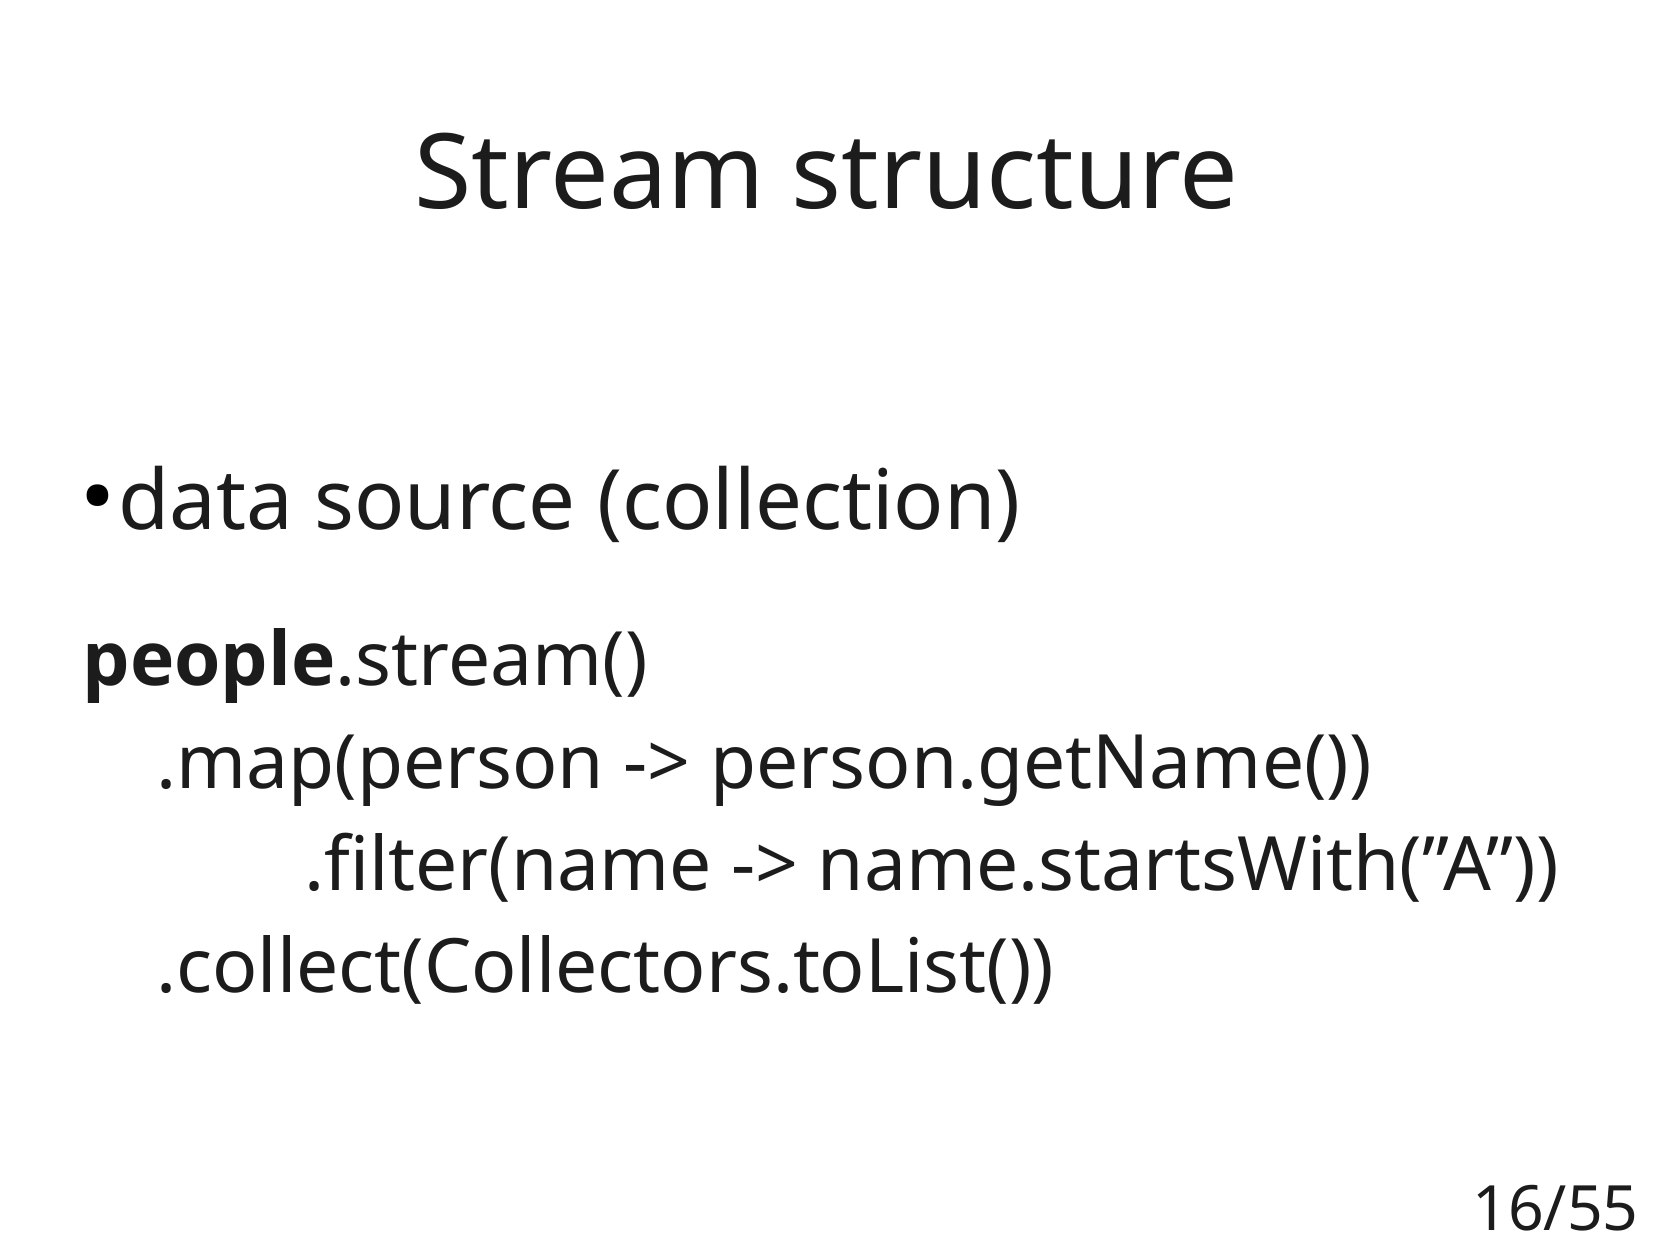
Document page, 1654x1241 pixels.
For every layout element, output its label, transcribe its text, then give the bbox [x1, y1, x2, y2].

subtitle data source (collection) people.stream() .map(person -> person.getName()) .filter(name -> name.startsWith(”A”)) .collect(Collectors.toList()) [82, 290, 1571, 1109]
title Stream structure [82, 64, 1571, 272]
text_box <numer>/55 [1071, 1155, 1654, 1241]
